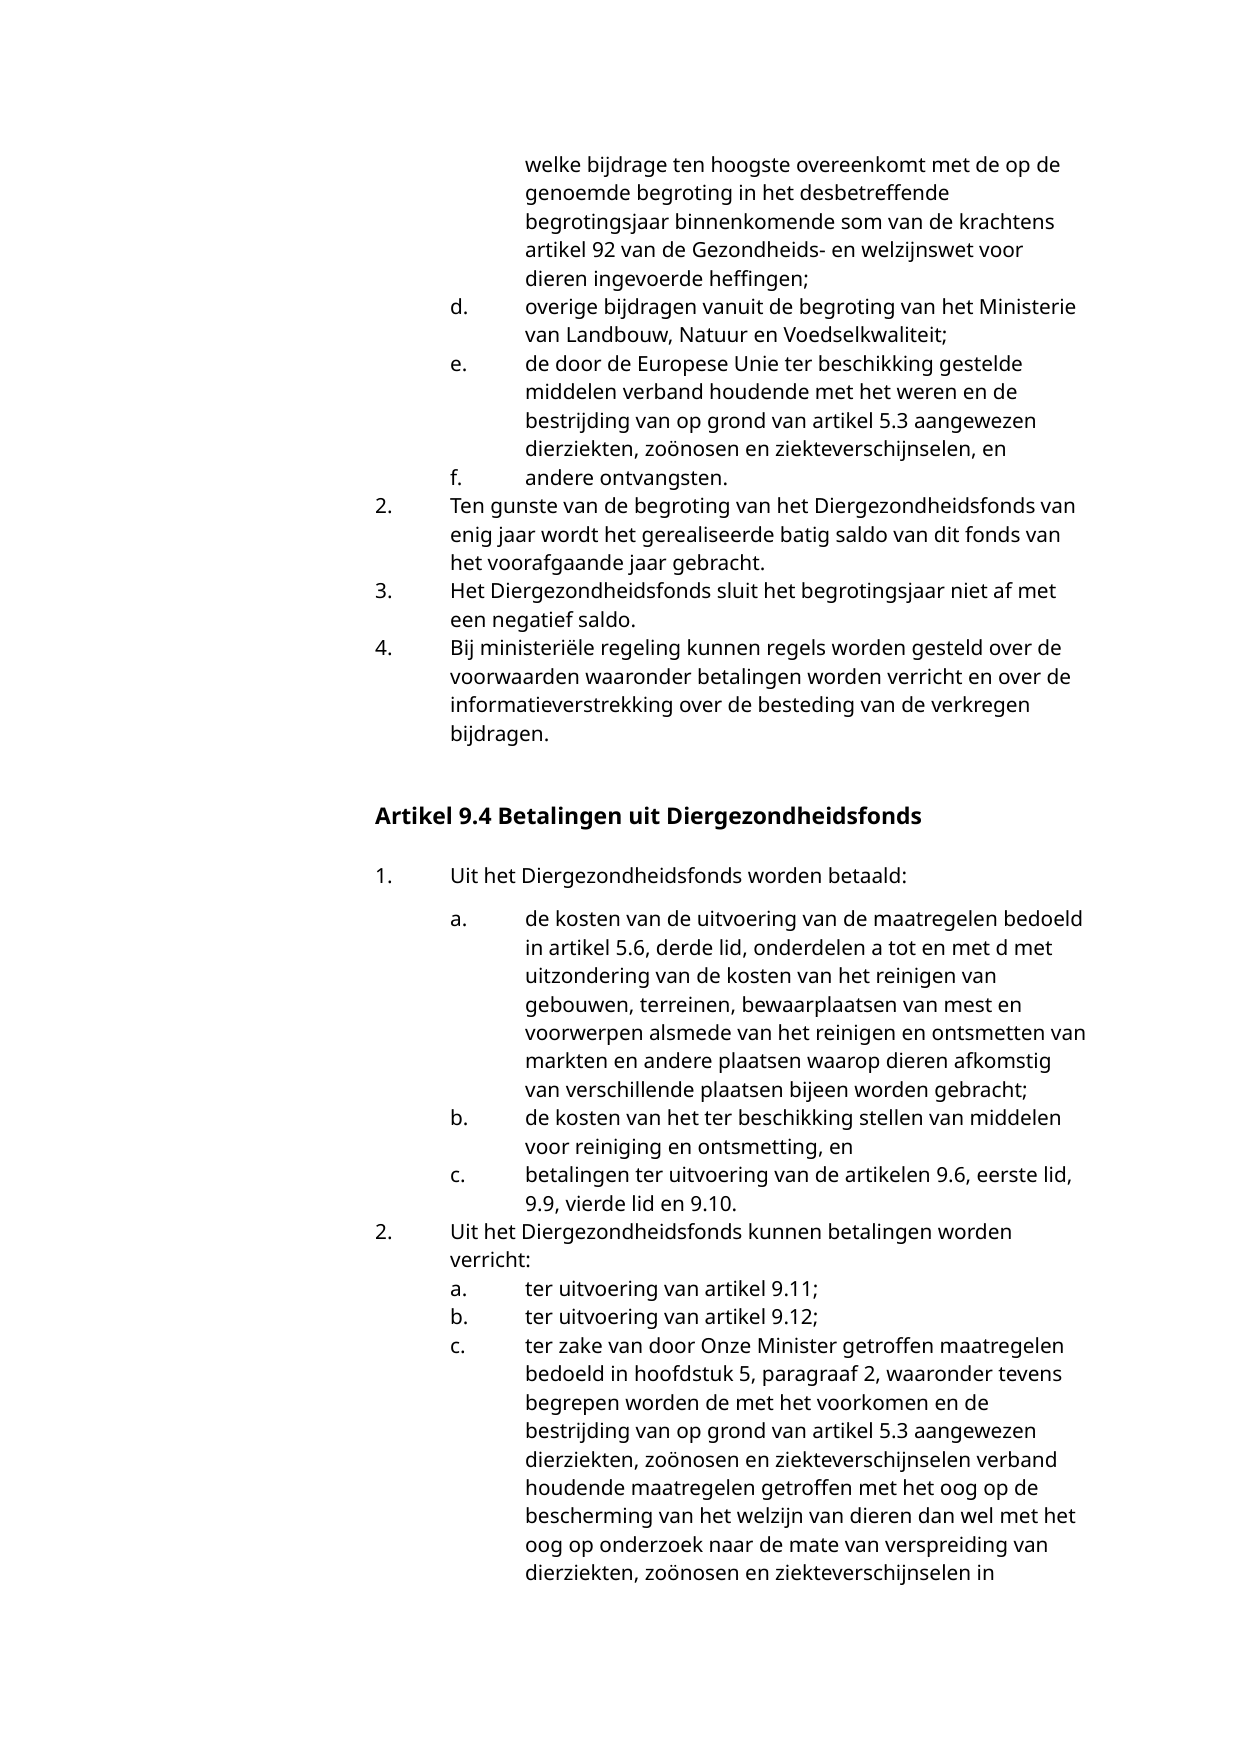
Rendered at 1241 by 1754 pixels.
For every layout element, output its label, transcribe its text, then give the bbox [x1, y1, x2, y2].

list Het Diergezondheidsfonds sluit het begrotingsjaar niet af met een negatief saldo. [375, 577, 1090, 633]
list ter uitvoering van artikel 9.11; [450, 1274, 1090, 1302]
list de kosten van de uitvoering van de maatregelen bedoeld in artikel 5.6, derde lid, onderdelen a tot en met d met uitzondering van de kosten van het reinigen van gebouwen, terreinen, bewaarplaatsen van mest en voorwerpen alsmede van het reinigen en ontsmetten van markten en andere plaatsen waarop dieren afkomstig van verschillende plaatsen bijeen worden gebracht; [450, 904, 1090, 1103]
subtitle Artikel 9.4 Betalingen uit Diergezondheidsfonds [375, 800, 1090, 831]
list welke bijdrage ten hoogste overeenkomt met de op de genoemde begroting in het desbetreffende begrotingsjaar binnenkomende som van de krachtens artikel 92 van de Gezondheids- en welzijnswet voor dieren ingevoerde heffingen; [450, 150, 1090, 292]
list overige bijdragen vanuit de begroting van het Ministerie van Landbouw, Natuur en Voedselkwaliteit; [450, 292, 1090, 349]
list de kosten van het ter beschikking stellen van middelen voor reiniging en ontsmetting, en [450, 1103, 1090, 1160]
list Ten gunste van de begroting van het Diergezondheidsfonds van enig jaar wordt het gerealiseerde batig saldo van dit fonds van het voorafgaande jaar gebracht. [375, 491, 1090, 577]
list betalingen ter uitvoering van de artikelen 9.6, eerste lid, 9.9, vierde lid en 9.10. [450, 1160, 1090, 1217]
list andere ontvangsten. [450, 463, 1090, 491]
list Bij ministeriële regeling kunnen regels worden gesteld over de voorwaarden waaronder betalingen worden verricht en over de informatieverstrekking over de besteding van de verkregen bijdragen. [375, 633, 1090, 747]
list ter uitvoering van artikel 9.12; [450, 1302, 1090, 1331]
list ter zake van door Onze Minister getroffen maatregelen bedoeld in hoofdstuk 5, paragraaf 2, waaronder tevens begrepen worden de met het voorkomen en de bestrijding van op grond van artikel 5.3 aangewezen dierziekten, zoönosen en ziekteverschijnselen verband houdende maatregelen getroffen met het oog op de bescherming van het welzijn van dieren dan wel met het oog op onderzoek naar de mate van verspreiding van dierziekten, zoönosen en ziekteverschijnselen in [450, 1331, 1090, 1587]
list Uit het Diergezondheidsfonds worden betaald: [375, 861, 1090, 889]
list de door de Europese Unie ter beschikking gestelde middelen verband houdende met het weren en de bestrijding van op grond van artikel 5.3 aangewezen dierziekten, zoönosen en ziekteverschijnselen, en [450, 349, 1090, 463]
list Uit het Diergezondheidsfonds kunnen betalingen worden verricht: [375, 1217, 1090, 1274]
